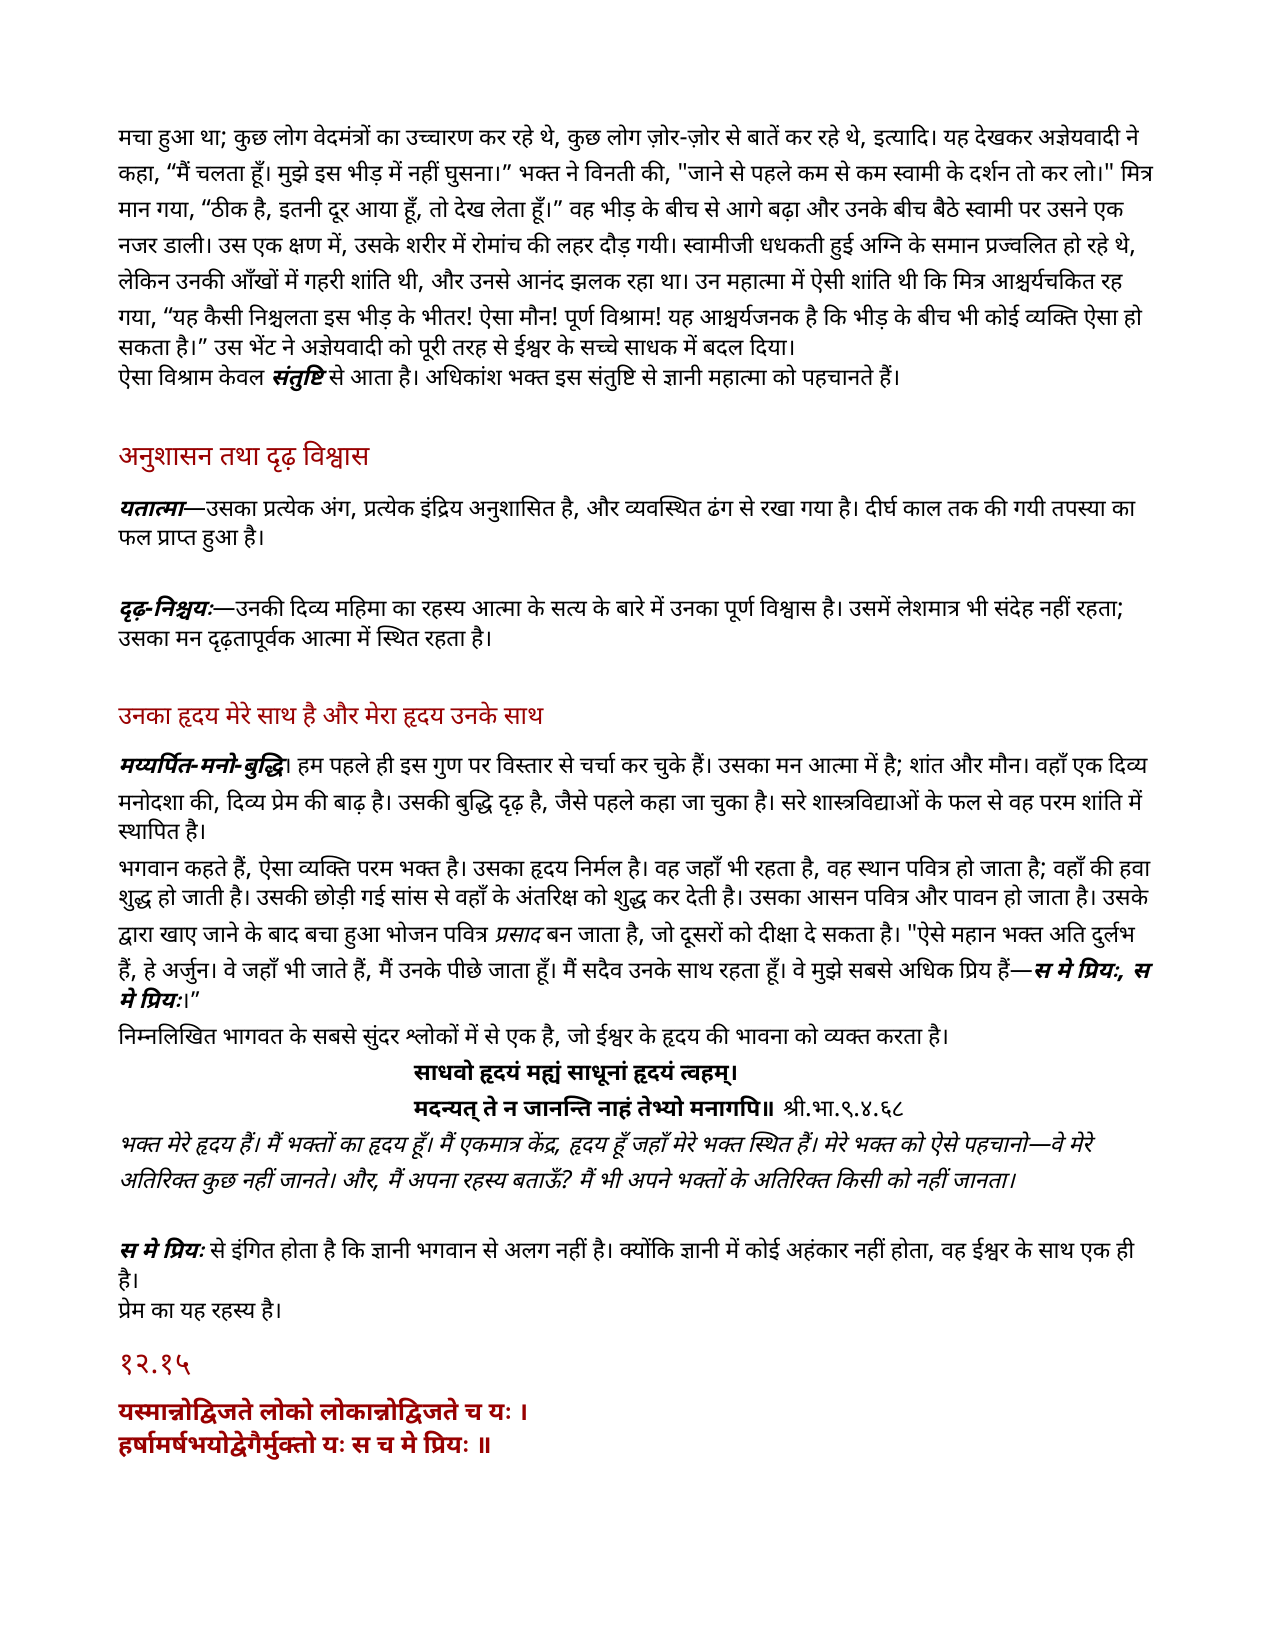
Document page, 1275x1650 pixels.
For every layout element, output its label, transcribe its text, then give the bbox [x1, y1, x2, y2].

text मदन्यत् ते न जानन्ति नाहं तेभ्यो मनागपि॥ श्री.भा.९.४.६८ [118, 1090, 1157, 1126]
text निम्नलिखित भागवत के सबसे सुंदर श्लोकों में से एक है, जो ईश्वर के हृदय की भावना को व्यक्त करता है। [118, 1017, 1157, 1053]
text भक्त मेरे हृदय हैं। मैं भक्तों का हृदय हूँ। मैं एकमात्र केंद्र, हृदय हूँ जहाँ मेरे भक्त स्थित हैं। मेरे भक्त को ऐसे पहचानो—वे मेरे अतिरिक्त कुछ नहीं जानते। और, मैं अपना रहस्य बताऊँ? मैं भी अपने भक्तों के अतिरिक्त किसी को नहीं जानता। [118, 1126, 1157, 1198]
text मय्यर्पित-मनो-बुद्धि। हम पहले ही इस गुण पर विस्तार से चर्चा कर चुके हैं। उसका मन आत्मा में है; शांत और मौन। वहाँ एक दिव्य मनोदशा की, दिव्य प्रेम की बाढ़ है। उसकी बुद्धि दृढ़ है, जैसे पहले कहा जा चुका है। सरे शास्त्रविद्याओं के फल से वह परम शांति में स्थापित है। [118, 747, 1157, 849]
subtitle उनका हृदय मेरे साथ है और मेरा हृदय उनके साथ [118, 702, 1157, 734]
subtitle अनुशासन तथा दृढ़ विश्वास [118, 441, 1157, 477]
text यस्मान्नोद्विजते लोको लोकान्नोद्विजते च यः । [118, 1398, 1157, 1431]
text ऐसा विश्राम केवल संतुष्टि से आता है। अधिकांश भक्त इस संतुष्टि से ज्ञानी‌ महात्मा को पहचानते हैं। [118, 365, 1157, 395]
text स मे प्रियः से इंगित होता है कि ज्ञानी भगवान से अलग नहीं है। क्योंकि ज्ञानी में कोई अहंकार नहीं होता, वह ईश्वर के साथ एक ही है। [118, 1232, 1157, 1298]
text मचा हुआ था; कुछ लोग वेदमंत्रों का उच्चारण कर रहे थे, कुछ लोग ज़ोर-ज़ोर से बातें कर रहे थे, इत्यादि। यह देखकर अज्ञेयवादी ने कहा, “मैं चलता हूँ। मुझे इस भीड़ में नहीं घुसना।” भक्त ने विनती की, "जाने से पहले कम से कम स्वामी के दर्शन तो कर लो।" मित्र मान गया, “ठीक है, इतनी दूर आया हूँ, तो देख लेता हूँ।” वह भीड़ के बीच से आगे बढ़ा और उनके बीच बैठे स्वामी पर उसने एक नजर डाली। उस एक क्षण में, उसके शरीर में रोमांच की लहर दौड़ गयी। स्वामीजी धधकती हुई अग्नि के समान प्रज्वलित हो रहे थे, लेकिन उनकी आँखों में गहरी शांति थी, और उनसे आनंद झलक रहा था। उन महात्मा में ऐसी शांति थी कि मित्र आश्चर्यचकित रह गया, “यह कैसी निश्चलता इस भीड़ के भीतर! ऐसा मौन! पूर्ण विश्राम! यह आश्चर्यजनक है कि भीड़ के बीच भी कोई व्यक्ति ऐसा हो सकता है।” उस भेंट ने अज्ञेयवादी को पूरी तरह से ईश्वर के सच्चे साधक में बदल दिया। [118, 118, 1157, 365]
text भगवान कहते हैं, ऐसा व्यक्ति परम भक्त है। उसका हृदय निर्मल है। वह जहाँ भी रहता है, वह स्थान पवित्र हो जाता है; वहाँ की हवा शुद्ध हो जाती है। उसकी छोड़ी गई सांस से वहाँ के अंतरिक्ष को शुद्ध कर देती है। उसका आसन पवित्र और पावन हो जाता है। उसके द्वारा खाए जाने के बाद बचा हुआ भोजन पवित्र प्रसाद बन जाता है, जो दूसरों को दीक्षा दे सकता है। "ऐसे महान भक्त अति दुर्लभ हैं, हे अर्जुन। वे जहाँ भी जाते हैं, मैं उनके पीछे जाता हूँ। मैं सदैव उनके साथ रहता हूँ। वे मुझे सबसे अधिक प्रिय हैं—स मे प्रियः, स मे प्रियः।” [118, 849, 1157, 1017]
text साधवो हृदयं मह्यं साधूनां हृदयं त्वहम्। [118, 1053, 1157, 1090]
text यतात्मा—उसका प्रत्येक अंग, प्रत्येक इंद्रिय अनुशासित है, और व्यवस्थित ढंग से रखा गया है। दीर्घ काल तक की गयी तपस्या का फल प्राप्त हुआ है। [118, 489, 1157, 555]
text दृढ़-निश्चयः—उनकी दिव्य महिमा का रहस्य आत्मा के सत्य के बारे में उनका पूर्ण विश्वास है। उसमें लेशमात्र भी संदेह नहीं रहता; उसका मन दृढ़तापूर्वक आत्मा में स्थित रहता है। [118, 589, 1157, 655]
text हर्षामर्षभयोद्वेगैर्मुक्तो यः स च मे प्रियः ॥ [118, 1431, 1157, 1463]
subtitle १२.१५ [118, 1343, 1157, 1386]
text प्रेम का यह रहस्य है। [118, 1298, 1157, 1328]
